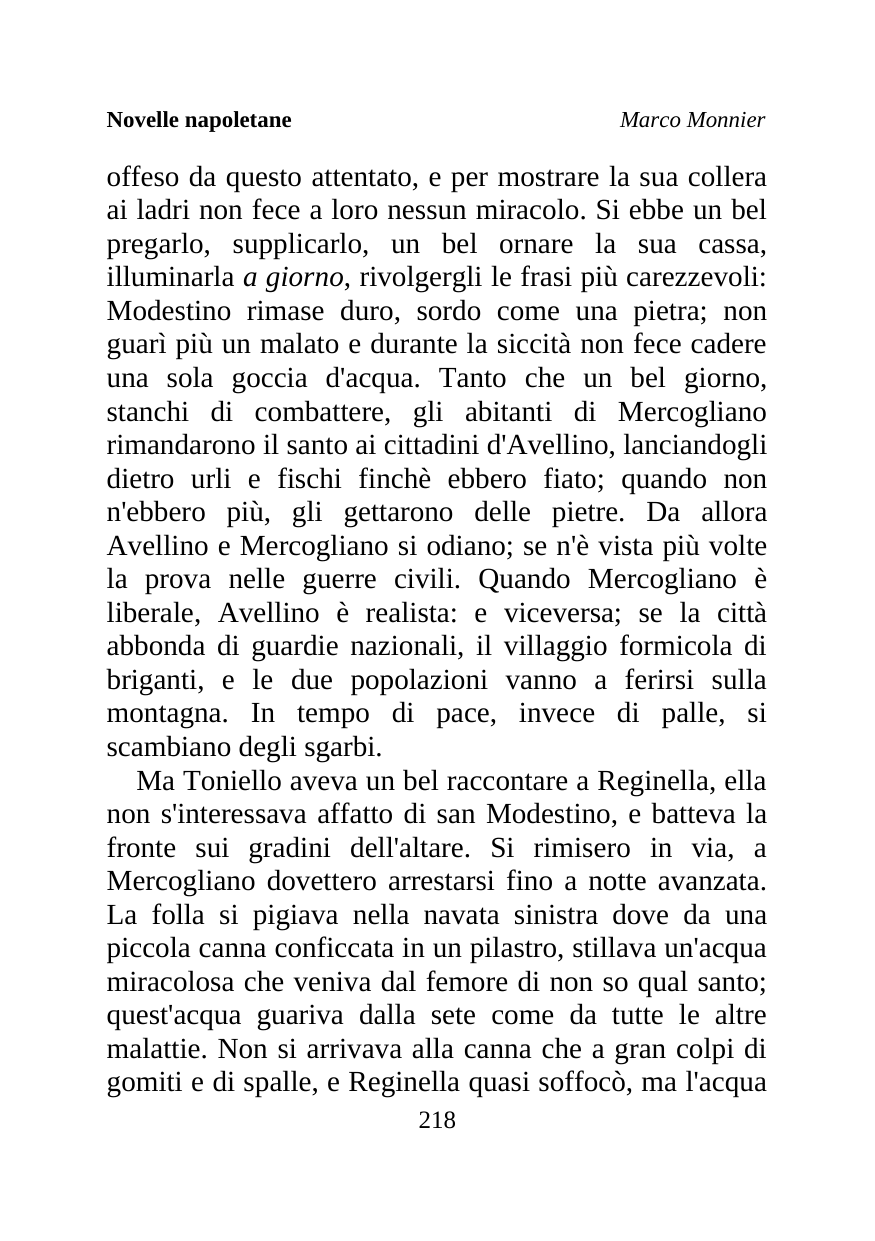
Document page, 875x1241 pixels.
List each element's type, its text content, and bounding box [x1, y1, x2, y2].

text offeso da questo attentato, e per mostrare la sua collera ai ladri non fece a loro nessun miracolo. Si ebbe un bel pregarlo, supplicarlo, un bel ornare la sua cassa, illuminarla a giorno, rivolgergli le frasi più carezzevoli: Modestino rimase duro, sordo come una pietra; non guarì più un malato e durante la siccità non fece cadere una sola goccia d'acqua. Tanto che un bel giorno, stanchi di combattere, gli abitanti di Mercogliano rimandarono il santo ai cittadini d'Avellino, lanciandogli dietro urli e fischi finchè ebbero fiato; quando non n'ebbero più, gli gettarono delle pietre. Da allora Avellino e Mercogliano si odiano; se n'è vista più volte la prova nelle guerre civili. Quando Mercogliano è liberale, Avellino è realista: e viceversa; se la città abbonda di guardie nazionali, il villaggio formicola di briganti, e le due popolazioni vanno a ferirsi sulla montagna. In tempo di pace, invece di palle, si scambiano degli sgarbi. [106, 159, 768, 763]
text Ma Toniello aveva un bel raccontare a Reginella, ella non s'interessava affatto di san Modestino, e batteva la fronte sui gradini dell'altare. Si rimisero in via, a Mercogliano dovettero arrestarsi fino a notte avanzata. La folla si pigiava nella navata sinistra dove da una piccola canna conficcata in un pilastro, stillava un'acqua miracolosa che veniva dal femore di non so qual santo; quest'acqua guariva dalla sete come da tutte le altre malattie. Non si arrivava alla canna che a gran colpi di gomiti e di spalle, e Reginella quasi soffocò, ma l'acqua [106, 763, 768, 1098]
